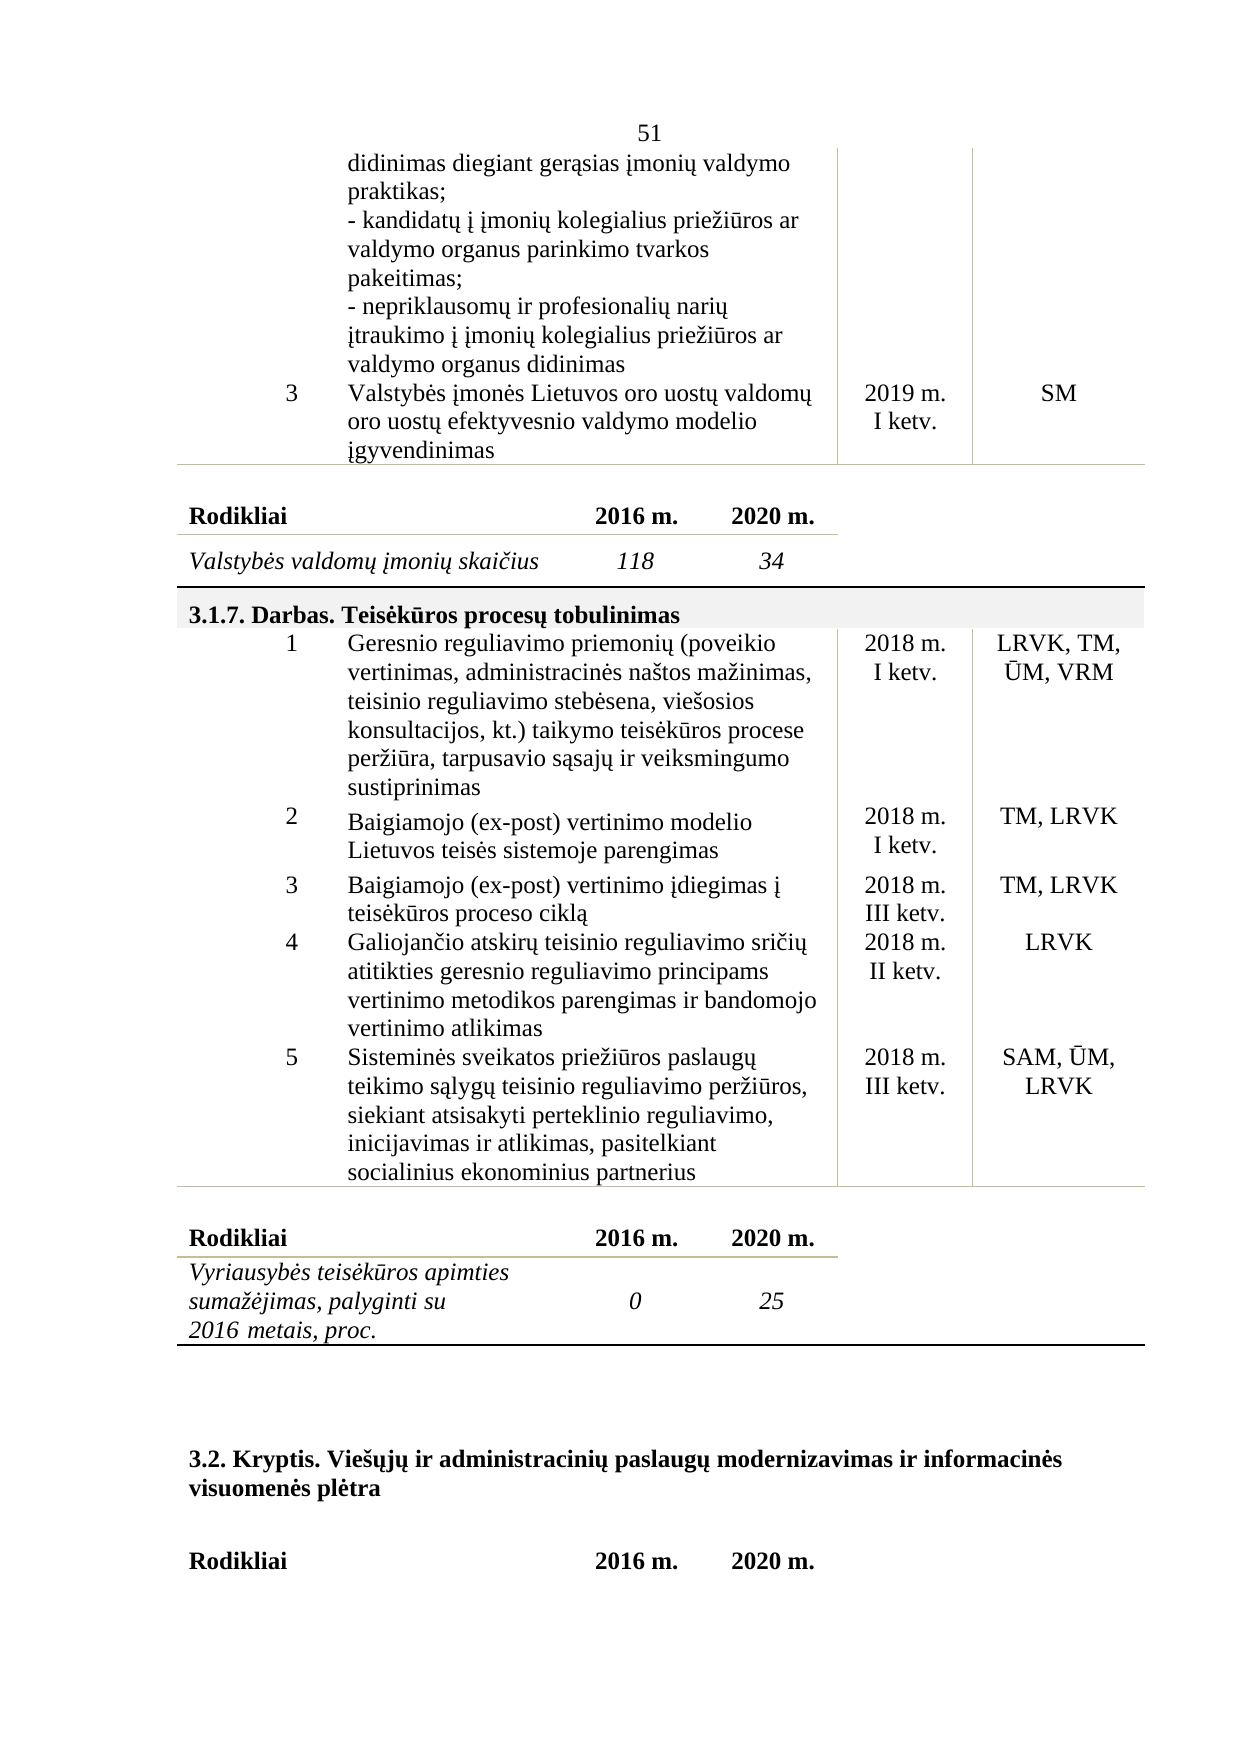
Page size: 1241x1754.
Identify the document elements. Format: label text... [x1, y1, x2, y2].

table_cell [336, 1187, 390, 1219]
table_cell [838, 1346, 973, 1374]
table_cell [973, 1501, 1144, 1541]
table_cell [177, 1187, 247, 1219]
table_cell [973, 1375, 1144, 1403]
table_cell Baigiamojo (ex-post) vertinimo modelio Lietuvos teisės sistemoje parengimas [336, 801, 837, 870]
table_cell [390, 1187, 564, 1219]
table_cell [247, 148, 336, 378]
table_cell 118 [565, 535, 708, 586]
table_cell [177, 1346, 247, 1374]
table_cell Rodikliai [177, 1219, 336, 1256]
table_cell 2020 m. [708, 1541, 838, 1575]
table_cell [336, 1219, 564, 1256]
table_cell [177, 465, 247, 497]
table_cell 3 [247, 870, 336, 927]
table_cell [390, 465, 564, 497]
table_cell [565, 1187, 708, 1219]
table_cell [838, 1187, 973, 1219]
table_cell Vyriausybės teisėkūros apimties sumažėjimas, palyginti su 2016 metais, proc. [177, 1258, 564, 1344]
table_cell [390, 1501, 564, 1541]
table_cell [177, 378, 247, 464]
table_cell [973, 534, 1144, 586]
table_cell [177, 148, 247, 378]
table_cell [177, 801, 247, 870]
table_cell [247, 1501, 336, 1541]
table_cell [973, 1541, 1144, 1575]
table_cell TM, LRVK [973, 870, 1144, 927]
table_cell [177, 1403, 247, 1432]
table_cell 2018 m. I ketv. [838, 801, 972, 870]
table_cell [838, 1403, 973, 1432]
table_cell Valstybės įmonės Lietuvos oro uostų valdomų oro uostų efektyvesnio valdymo modelio įgyvendinimas [336, 378, 837, 464]
table_cell [973, 497, 1144, 534]
table_cell [973, 1219, 1144, 1256]
table_cell [390, 1346, 564, 1374]
table_cell Geresnio reguliavimo priemonių (poveikio vertinimas, administracinės naštos mažinimas, teisinio reguliavimo stebėsena, viešosios konsultacijos, kt.) taikymo teisėkūros procese peržiūra, tarpusavio sąsajų ir veiksmingumo sustiprinimas [336, 629, 837, 801]
table_cell [708, 465, 838, 497]
table_cell [336, 1346, 390, 1374]
table_cell [838, 1219, 973, 1256]
table_cell [838, 1541, 973, 1575]
table_cell 34 [708, 535, 838, 586]
table_cell didinimas diegiant gerąsias įmonių valdymo praktikas; - kandidatų į įmonių kolegialius priežiūros ar valdymo organus parinkimo tvarkos pakeitimas; - nepriklausomų ir profesionalių narių įtraukimo į įmonių kolegialius priežiūros ar valdymo organus didinimas [336, 148, 837, 378]
table_cell [838, 1501, 973, 1541]
table_cell 2018 m. I ketv. [838, 629, 972, 801]
table_cell [708, 1187, 838, 1219]
table_cell [336, 1541, 564, 1575]
table_cell [565, 465, 708, 497]
table_cell Rodikliai [177, 1541, 336, 1575]
table_cell [336, 1403, 390, 1432]
table_cell Sisteminės sveikatos priežiūros paslaugų teikimo sąlygų teisinio reguliavimo peržiūros, siekiant atsisakyti perteklinio reguliavimo, inicijavimas ir atlikimas, pasitelkiant socialinius ekonominius partnerius [336, 1042, 837, 1186]
table_cell [708, 1501, 838, 1541]
table_cell 2016 m. [565, 1219, 708, 1256]
table_cell 2016 m. [565, 1541, 708, 1575]
table_cell [973, 1256, 1144, 1344]
table_cell [838, 465, 973, 497]
table_cell 2018 m. III ketv. [838, 1042, 972, 1186]
table_cell [177, 1501, 247, 1541]
table_cell 2018 m. III ketv. [838, 870, 972, 927]
table_cell LRVK [973, 927, 1144, 1042]
table_cell [838, 497, 973, 534]
table_cell [565, 1501, 708, 1541]
table_cell [247, 465, 336, 497]
table_cell 3.2. Kryptis. Viešųjų ir administracinių paslaugų modernizavimas ir informacinės visuomenės plėtra [177, 1432, 1144, 1501]
table_cell Baigiamojo (ex-post) vertinimo įdiegimas į teisėkūros proceso ciklą [336, 870, 837, 927]
table_cell [247, 1375, 336, 1403]
table_cell [708, 1346, 838, 1374]
table_cell [973, 465, 1144, 497]
table_cell [177, 1375, 247, 1403]
table_cell [177, 927, 247, 1042]
table_cell 3.1.7. Darbas. Teisėkūros procesų tobulinimas [177, 588, 1144, 628]
table_cell [390, 1403, 564, 1432]
table_cell 5 [247, 1042, 336, 1186]
table_cell [838, 1256, 973, 1344]
table_cell [177, 870, 247, 927]
table_cell TM, LRVK [973, 801, 1144, 870]
table_cell [247, 1403, 336, 1432]
table_cell [390, 1375, 564, 1403]
table_cell 2016 m. [565, 497, 708, 534]
table_cell 2020 m. [708, 1219, 838, 1256]
table_cell 2020 m. [708, 497, 838, 534]
table_cell [708, 1375, 838, 1403]
table_cell SAM, ŪM, LRVK [973, 1042, 1144, 1186]
table_cell [177, 1042, 247, 1186]
table_cell [565, 1403, 708, 1432]
table_cell [838, 534, 973, 586]
table_cell 2018 m. II ketv. [838, 927, 972, 1042]
table_cell [838, 148, 972, 378]
table_cell Rodikliai [177, 497, 336, 534]
table_cell [973, 1187, 1144, 1219]
table_cell [973, 148, 1144, 378]
table_cell 1 [247, 629, 336, 801]
table_cell [565, 1346, 708, 1374]
table_cell Valstybės valdomų įmonių skaičius [177, 535, 564, 586]
table_cell [336, 1375, 390, 1403]
table_cell [708, 1403, 838, 1432]
table_cell [973, 1403, 1144, 1432]
table_cell [336, 497, 564, 534]
table_cell [565, 1375, 708, 1403]
table_cell [973, 1346, 1144, 1374]
table_cell [177, 629, 247, 801]
table_cell 2 [247, 801, 336, 870]
table_cell 2019 m. I ketv. [838, 378, 972, 464]
table_cell [247, 1346, 336, 1374]
table_cell [838, 1375, 973, 1403]
table_cell LRVK, TM, ŪM, VRM [973, 629, 1144, 801]
table_cell SM [973, 378, 1144, 464]
table_cell [336, 1501, 390, 1541]
table_cell 25 [708, 1258, 838, 1344]
table_cell [336, 465, 390, 497]
table_cell 0 [565, 1258, 708, 1344]
table_cell Galiojančio atskirų teisinio reguliavimo sričių atitikties geresnio reguliavimo principams vertinimo metodikos parengimas ir bandomojo vertinimo atlikimas [336, 927, 837, 1042]
table_cell 3 [247, 378, 336, 464]
table_cell 4 [247, 927, 336, 1042]
table_cell [247, 1187, 336, 1219]
